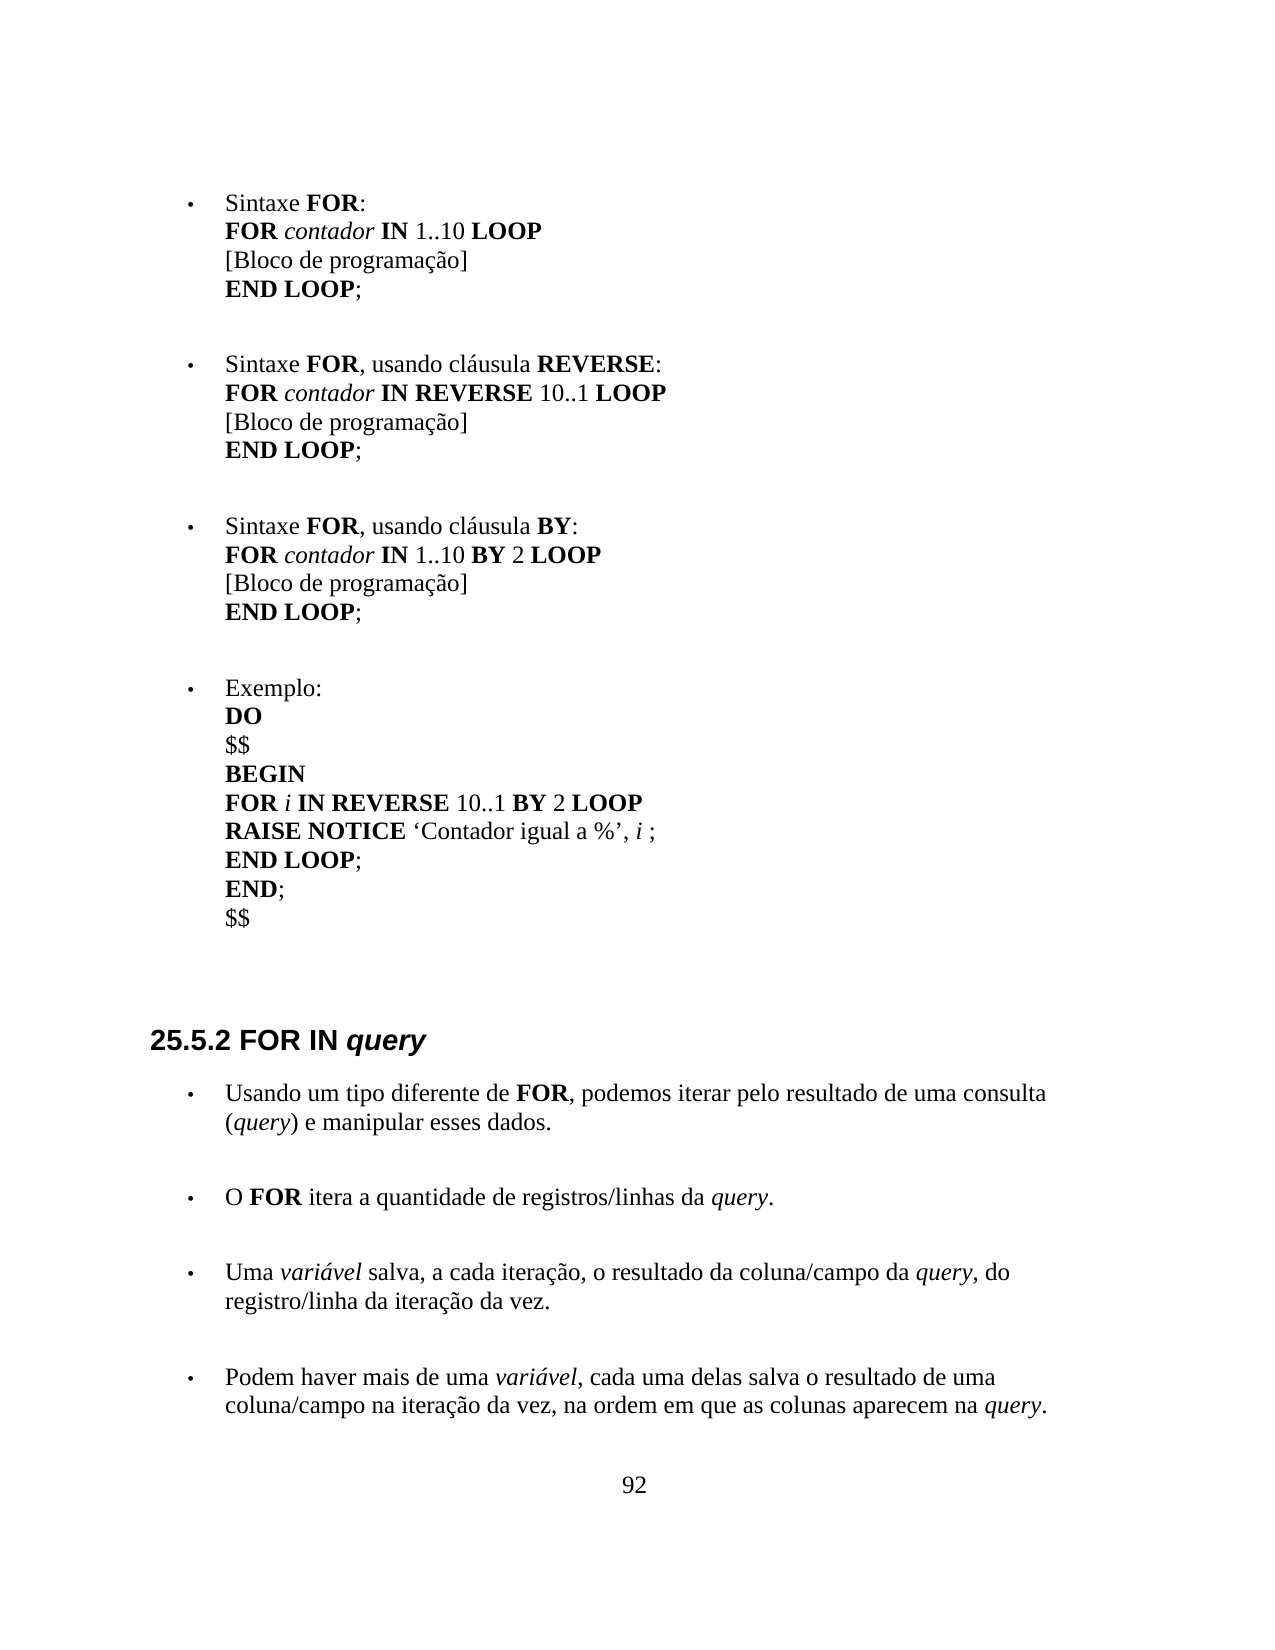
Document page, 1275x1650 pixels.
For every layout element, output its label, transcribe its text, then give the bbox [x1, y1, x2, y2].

list Exemplo: DO $$ BEGIN FOR i IN REVERSE 10..1 BY 2 LOOP RAISE NOTICE ‘Contador igual a %’, i ; END LOOP; END; $$ [187, 673, 1125, 960]
list Podem haver mais de uma variável, cada uma delas salva o resultado de uma coluna/campo na iteração da vez, na ordem em que as colunas aparecem na query. [187, 1362, 1125, 1419]
list Usando um tipo diferente de FOR, podemos iterar pelo resultado de uma consulta (query) e manipular esses dados. [187, 1078, 1125, 1164]
list Sintaxe FOR, usando cláusula BY: FOR contador IN 1..10 BY 2 LOOP [Bloco de programação] END LOOP; [187, 511, 1125, 655]
list O FOR itera a quantidade de registros/linhas da query. [187, 1182, 1125, 1239]
subtitle 25.5.2 FOR IN query [150, 1023, 1125, 1056]
list Uma variável salva, a cada iteração, o resultado da coluna/campo da query, do registro/linha da iteração da vez. [187, 1257, 1125, 1344]
list Sintaxe FOR: FOR contador IN 1..10 LOOP [Bloco de programação] END LOOP; [187, 188, 1125, 331]
list Sintaxe FOR, usando cláusula REVERSE: FOR contador IN REVERSE 10..1 LOOP [Bloco de programação] END LOOP; [187, 349, 1125, 493]
